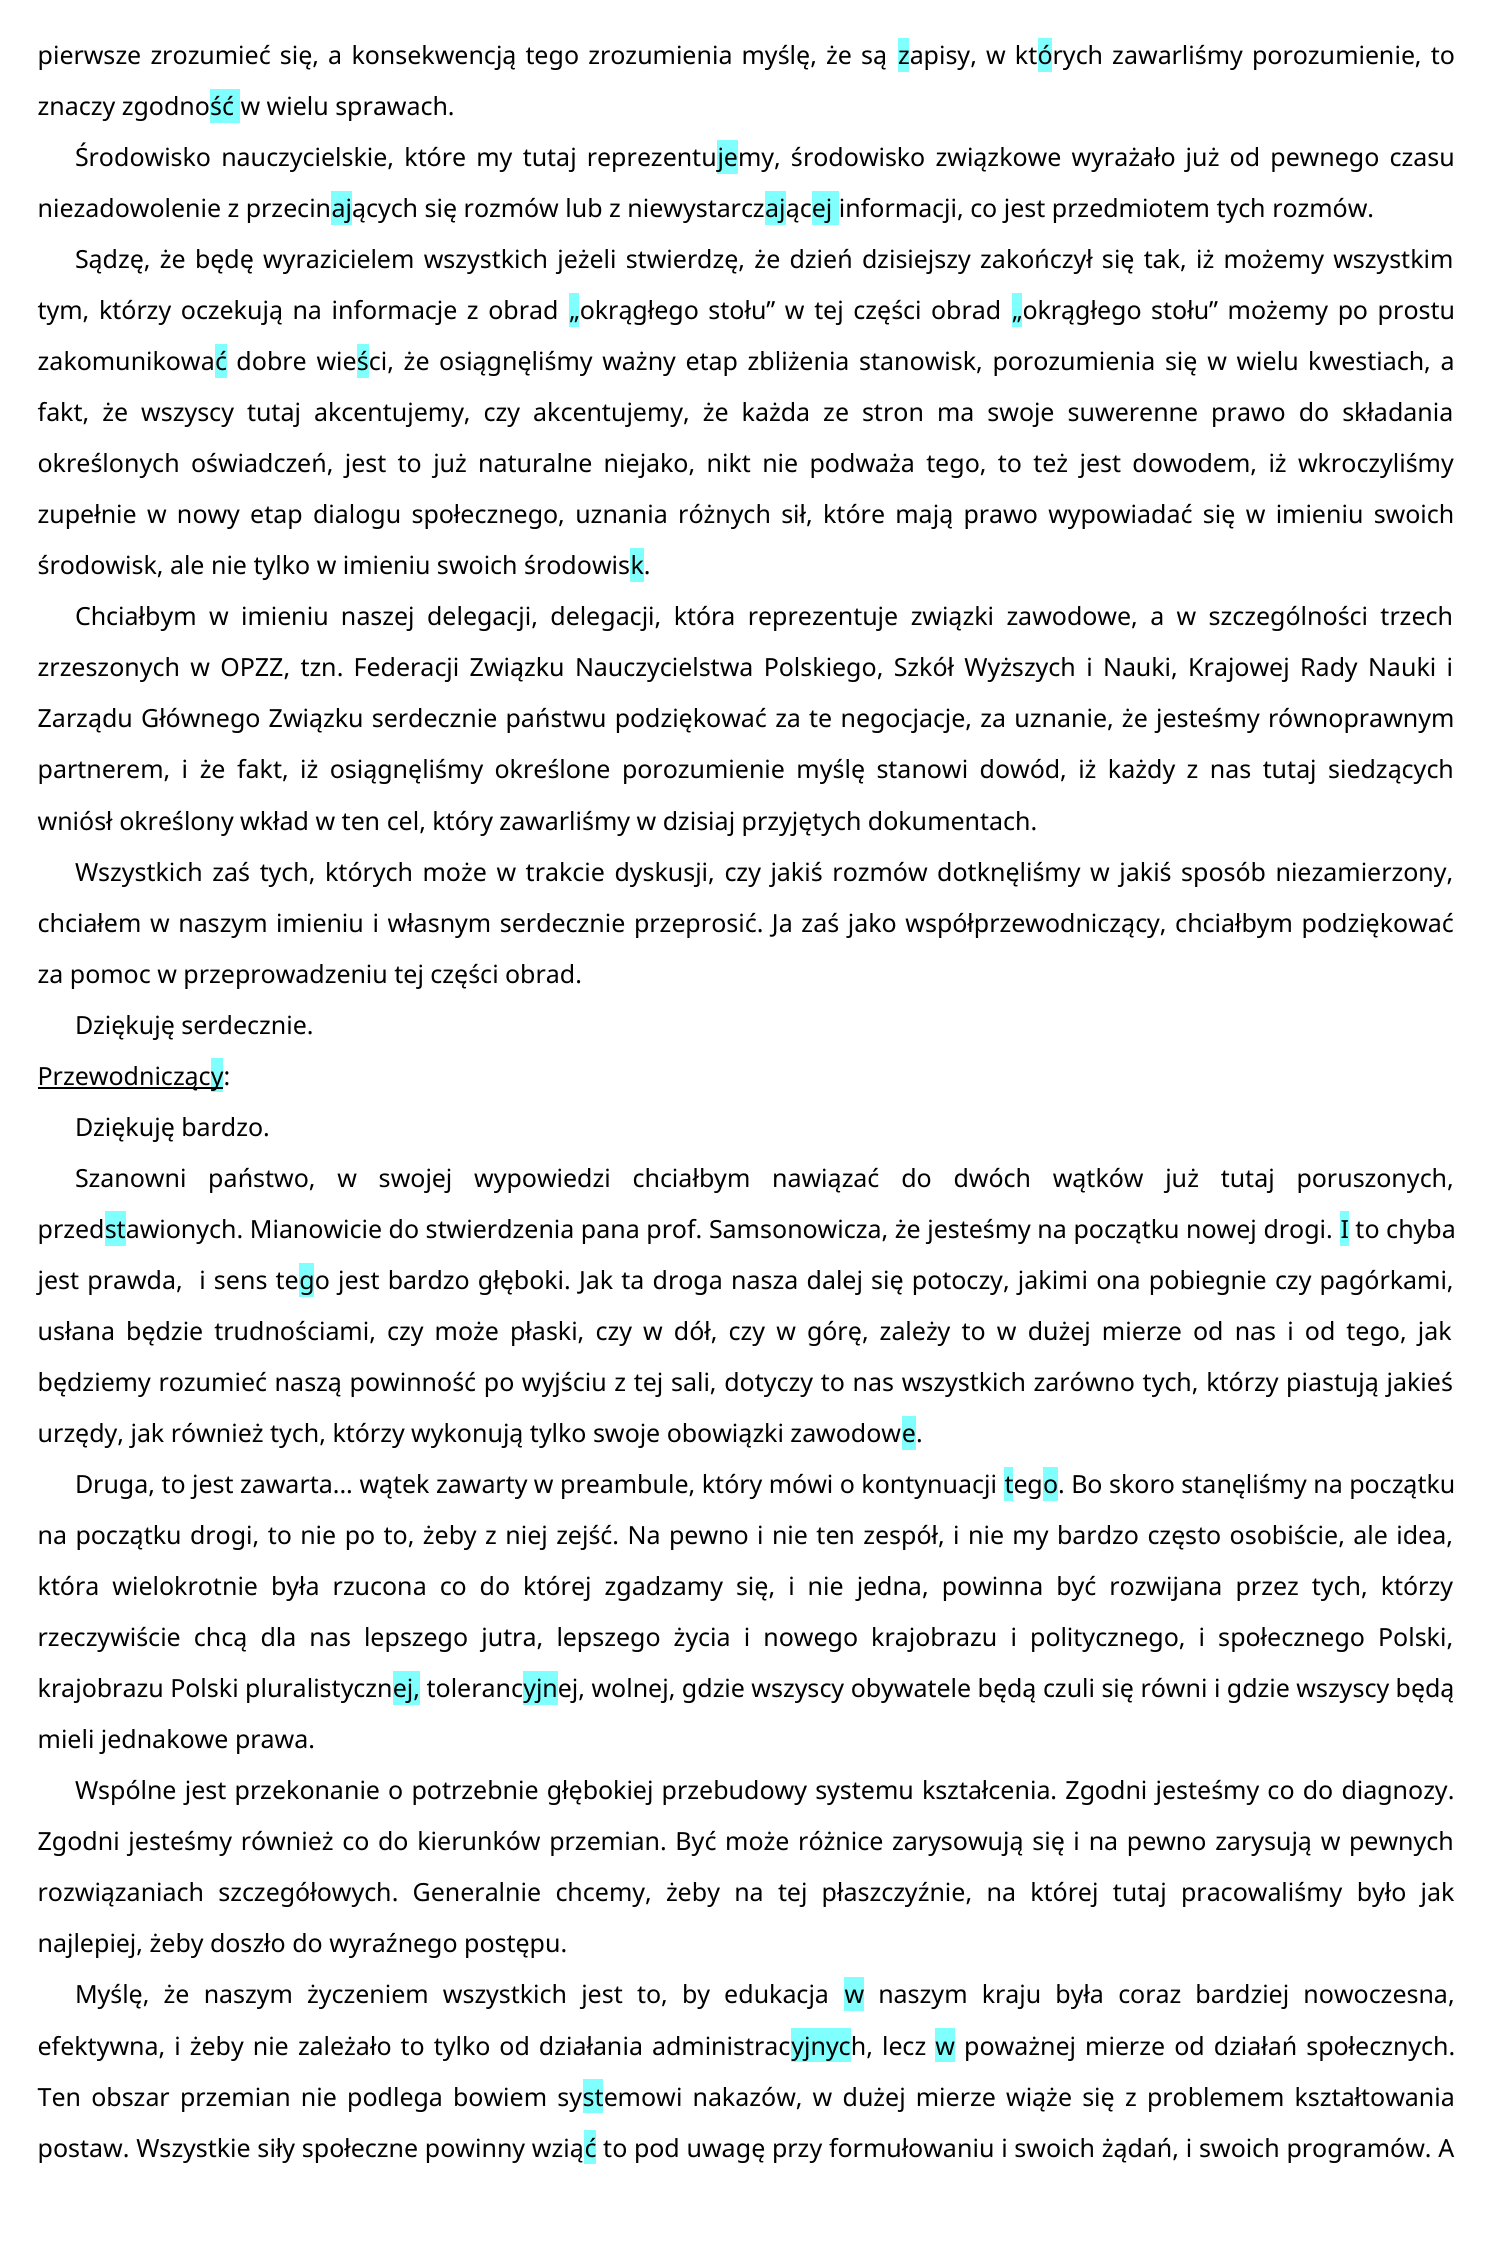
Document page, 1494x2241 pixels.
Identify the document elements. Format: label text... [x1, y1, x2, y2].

text Szanowni państwo, w swojej wypowiedzi chciałbym nawiązać do dwóch wątków już tutaj poruszonych, przedstawionych. Mianowicie do stwierdzenia pana prof. Samsonowicza, że jesteśmy na początku nowej drogi. I to chyba jest prawda, i sens tego jest bardzo głęboki. Jak ta droga nasza dalej się potoczy, jakimi ona pobiegnie czy pagórkami, usłana będzie trudnościami, czy może płaski, czy w dół, czy w górę, zależy to w dużej mierze od nas i od tego, jak będziemy rozumieć naszą powinność po wyjściu z tej sali, dotyczy to nas wszystkich zarówno tych, którzy piastują jakieś urzędy, jak również tych, którzy wykonują tylko swoje obowiązki zawodowe. [37, 1160, 1456, 1450]
text Druga, to jest zawarta... wątek zawarty w preambule, który mówi o kontynuacji tego. Bo skoro stanęliśmy na początku na początku drogi, to nie po to, żeby z niej zejść. Na pewno i nie ten zespół, i nie my bardzo często osobiście, ale idea, która wielokrotnie była rzucona co do której zgadzamy się, i nie jedna, powinna być rozwijana przez tych, którzy rzeczywiście chcą dla nas lepszego jutra, lepszego życia i nowego krajobrazu i politycznego, i społecznego Polski, krajobrazu Polski pluralistycznej, tolerancyjnej, wolnej, gdzie wszyscy obywatele będą czuli się równi i gdzie wszyscy będą mieli jednakowe prawa. [37, 1467, 1456, 1756]
text Wspólne jest przekonanie o potrzebnie głębokiej przebudowy systemu kształcenia. Zgodni jesteśmy co do diagnozy. Zgodni jesteśmy również co do kierunków przemian. Być może różnice zarysowują się i na pewno zarysują w pewnych rozwiązaniach szczegółowych. Generalnie chcemy, żeby na tej płaszczyźnie, na której tutaj pracowaliśmy było jak najlepiej, żeby doszło do wyraźnego postępu. [37, 1773, 1456, 1960]
text Dziękuję bardzo. [37, 1109, 1456, 1143]
text pierwsze zrozumieć się, a konsekwencją tego zrozumienia myślę, że są zapisy, w których zawarliśmy porozumienie, to znaczy zgodność w wielu sprawach. [37, 37, 1456, 123]
text Dziękuję serdecznie. [37, 1007, 1456, 1041]
text Chciałbym w imieniu naszej delegacji, delegacji, która reprezentuje związki zawodowe, a w szczególności trzech zrzeszonych w OPZZ, tzn. Federacji Związku Nauczycielstwa Polskiego, Szkół Wyższych i Nauki, Krajowej Rady Nauki i Zarządu Głównego Związku serdecznie państwu podziękować za te negocjacje, za uznanie, że jesteśmy równoprawnym partnerem, i że fakt, iż osiągnęliśmy określone porozumienie myślę stanowi dowód, iż każdy z nas tutaj siedzących wniósł określony wkład w ten cel, który zawarliśmy w dzisiaj przyjętych dokumentach. [37, 599, 1456, 837]
text Przewodniczący: [37, 1058, 1456, 1092]
text Środowisko nauczycielskie, które my tutaj reprezentujemy, środowisko związkowe wyrażało już od pewnego czasu niezadowolenie z przecinających się rozmów lub z niewystarczającej informacji, co jest przedmiotem tych rozmów. [37, 139, 1456, 225]
text Myślę, że naszym życzeniem wszystkich jest to, by edukacja w naszym kraju była coraz bardziej nowoczesna, efektywna, i żeby nie zależało to tylko od działania administracyjnych, lecz w poważnej mierze od działań społecznych. Ten obszar przemian nie podlega bowiem systemowi nakazów, w dużej mierze wiąże się z problemem kształtowania postaw. Wszystkie siły społeczne powinny wziąć to pod uwagę przy formułowaniu i swoich żądań, i swoich programów. A [37, 1977, 1456, 2164]
text Wszystkich zaś tych, których może w trakcie dyskusji, czy jakiś rozmów dotknęliśmy w jakiś sposób niezamierzony, chciałem w naszym imieniu i własnym serdecznie przeprosić. Ja zaś jako współprzewodniczący, chciałbym podziękować za pomoc w przeprowadzeniu tej części obrad. [37, 854, 1456, 990]
text Sądzę, że będę wyrazicielem wszystkich jeżeli stwierdzę, że dzień dzisiejszy zakończył się tak, iż możemy wszystkim tym, którzy oczekują na informacje z obrad „okrągłego stołu” w tej części obrad „okrągłego stołu” możemy po prostu zakomunikować dobre wieści, że osiągnęliśmy ważny etap zbliżenia stanowisk, porozumienia się w wielu kwestiach, a fakt, że wszyscy tutaj akcentujemy, czy akcentujemy, że każda ze stron ma swoje suwerenne prawo do składania określonych oświadczeń, jest to już naturalne niejako, nikt nie podważa tego, to też jest dowodem, iż wkroczyliśmy zupełnie w nowy etap dialogu społecznego, uznania różnych sił, które mają prawo wypowiadać się w imieniu swoich środowisk, ale nie tylko w imieniu swoich środowisk. [37, 242, 1456, 582]
